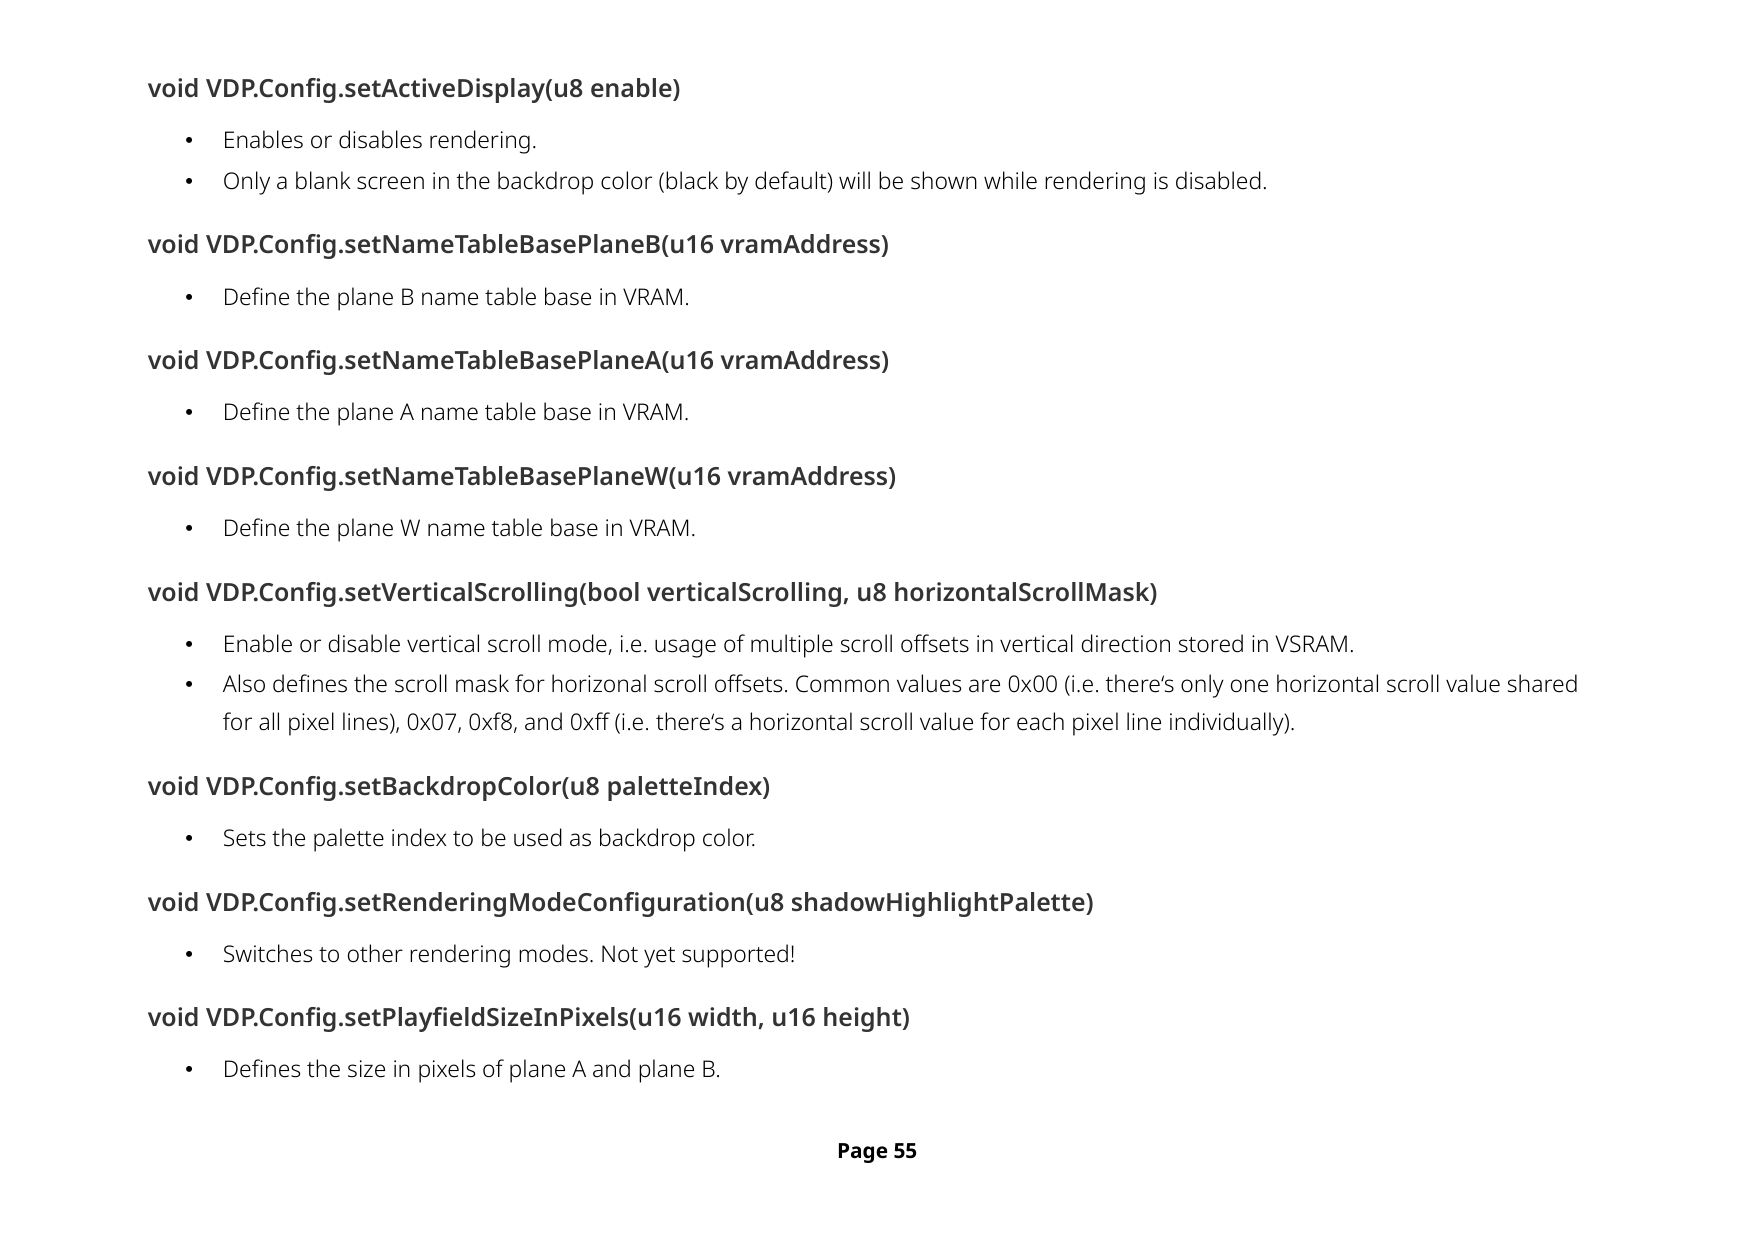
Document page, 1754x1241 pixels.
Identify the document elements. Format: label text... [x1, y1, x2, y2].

subtitle void VDP.Config.setActiveDisplay(u8 enable) [148, 71, 1606, 105]
subtitle void VDP.Config.setVerticalScrolling(bool verticalScrolling, u8 horizontalScrollMask) [148, 574, 1606, 609]
subtitle void VDP.Config.setPlayfieldSizeInPixels(u16 width, u16 height) [148, 1000, 1606, 1034]
list Defines the size in pixels of plane A and plane B. [185, 1053, 1606, 1084]
subtitle void VDP.Config.setNameTableBasePlaneB(u16 vramAddress) [148, 227, 1606, 261]
list Enable or disable vertical scroll mode, i.e. usage of multiple scroll offsets in vertical direction stored in VSRAM. [185, 628, 1606, 659]
list Also defines the scroll mask for horizonal scroll offsets. Common values are 0x00 (i.e. there‘s only one horizontal scroll value shared for all pixel lines), 0x07, 0xf8, and 0xff (i.e. there‘s a horizontal scroll value for each pixel line individually). [185, 668, 1606, 737]
subtitle void VDP.Config.setNameTableBasePlaneA(u16 vramAddress) [148, 343, 1606, 377]
subtitle void VDP.Config.setNameTableBasePlaneW(u16 vramAddress) [148, 459, 1606, 493]
list Enables or disables rendering. [185, 124, 1606, 155]
list Only a blank screen in the backdrop color (black by default) will be shown while rendering is disabled. [185, 164, 1606, 196]
list Sets the palette index to be used as backdrop color. [185, 822, 1606, 853]
subtitle void VDP.Config.setBackdropColor(u8 paletteIndex) [148, 768, 1606, 802]
list Define the plane W name table base in VRAM. [185, 512, 1606, 543]
list Define the plane B name table base in VRAM. [185, 280, 1606, 312]
subtitle void VDP.Config.setRenderingModeConfiguration(u8 shadowHighlightPalette) [148, 884, 1606, 918]
list Switches to other rendering modes. Not yet supported! [185, 937, 1606, 969]
list Define the plane A name table base in VRAM. [185, 396, 1606, 427]
